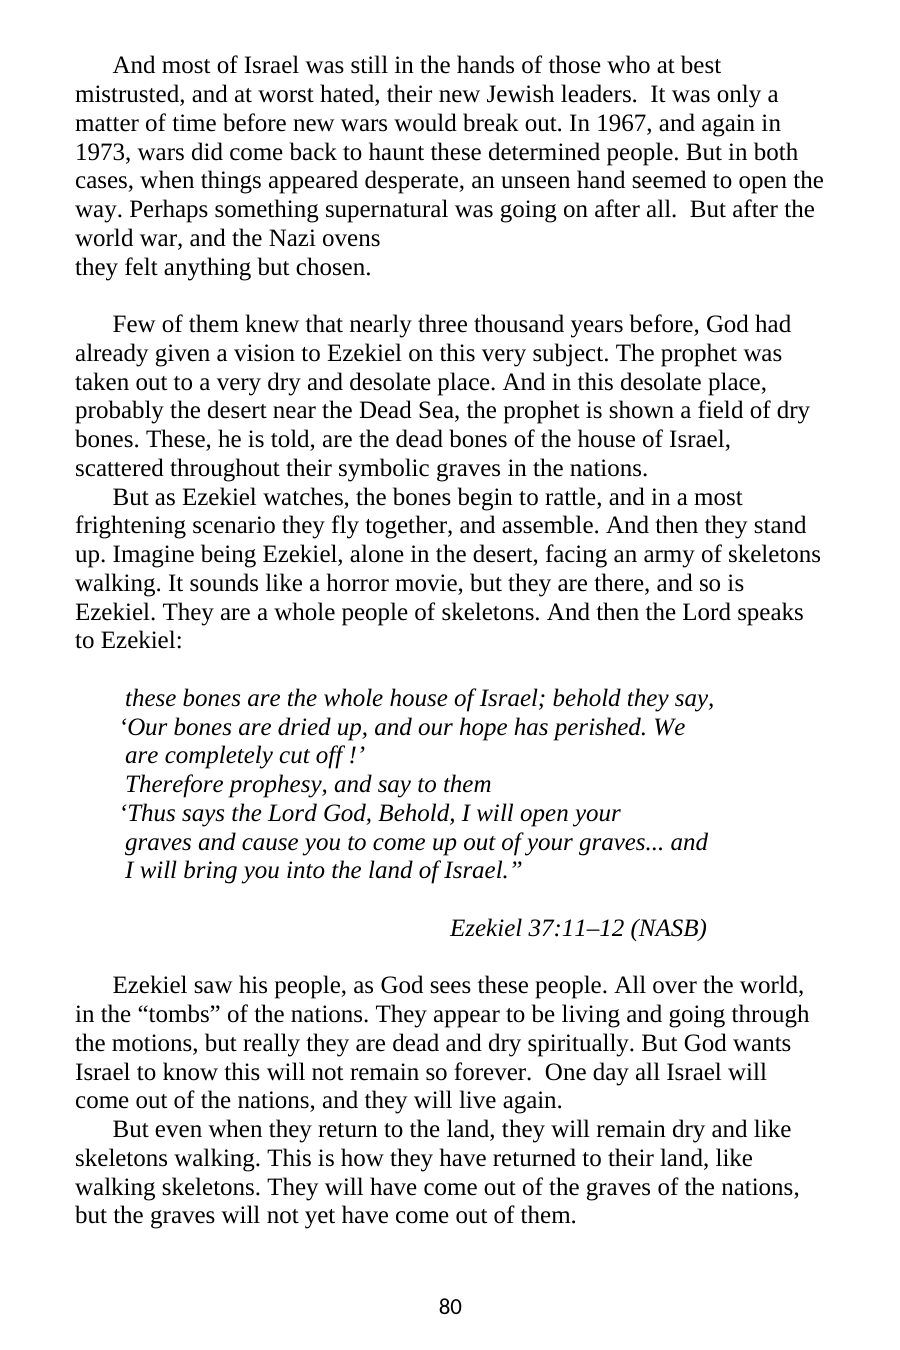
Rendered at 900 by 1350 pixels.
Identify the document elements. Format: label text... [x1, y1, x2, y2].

text Therefore prophesy, and say to them [75, 769, 825, 798]
text But even when they return to the land, they will remain dry and like skeletons walking. This is how they have returned to their land, like walking skeletons. They will have come out of the graves of the nations, but the graves will not yet have come out of them. [75, 1114, 825, 1229]
text Ezekiel saw his people, as God sees these people. All over the world, in the “tombs” of the nations. They appear to be living and going through the motions, but really they are dead and dry spiritually. But God wants Israel to know this will not remain so forever. One day all Israel will come out of the nations, and they will live again. [75, 971, 825, 1114]
text And most of Israel was still in the hands of those who at best mistrusted, and at worst hated, their new Jewish leaders. It was only a matter of time before new wars would break out. In 1967, and again in 1973, wars did come back to haunt these determined people. But in both cases, when things appeared desperate, an unseen hand seemed to open the way. Perhaps something supernatural was going on after all. But after the world war, and the Nazi ovens [75, 51, 825, 252]
text Ezekiel 37:11–12 (NASB) [75, 913, 825, 942]
text ‘Thus says the Lord God, Behold, I will open your [75, 798, 825, 827]
text Few of them knew that nearly three thousand years before, God had already given a vision to Ezekiel on this very subject. The prophet was taken out to a very dry and desolate place. And in this desolate place, probably the desert near the Dead Sea, the prophet is shown a field of dry bones. These, he is told, are the dead bones of the house of Israel, scattered throughout their symbolic graves in the nations. [75, 309, 825, 482]
text they felt anything but chosen. [75, 252, 825, 281]
text I will bring you into the land of Israel.” [75, 856, 825, 884]
text these bones are the whole house of Israel; behold they say, [75, 683, 825, 712]
text graves and cause you to come up out of your graves... and [75, 827, 825, 856]
text are completely cut off !’ [75, 741, 825, 769]
text ‘Our bones are dried up, and our hope has perished. We [75, 712, 825, 741]
text But as Ezekiel watches, the bones begin to rattle, and in a most frightening scenario they fly together, and assemble. And then they stand up. Imagine being Ezekiel, alone in the desert, facing an army of skeletons walking. It sounds like a horror movie, but they are there, and so is Ezekiel. They are a whole people of skeletons. And then the Lord speaks to Ezekiel: [75, 482, 825, 654]
